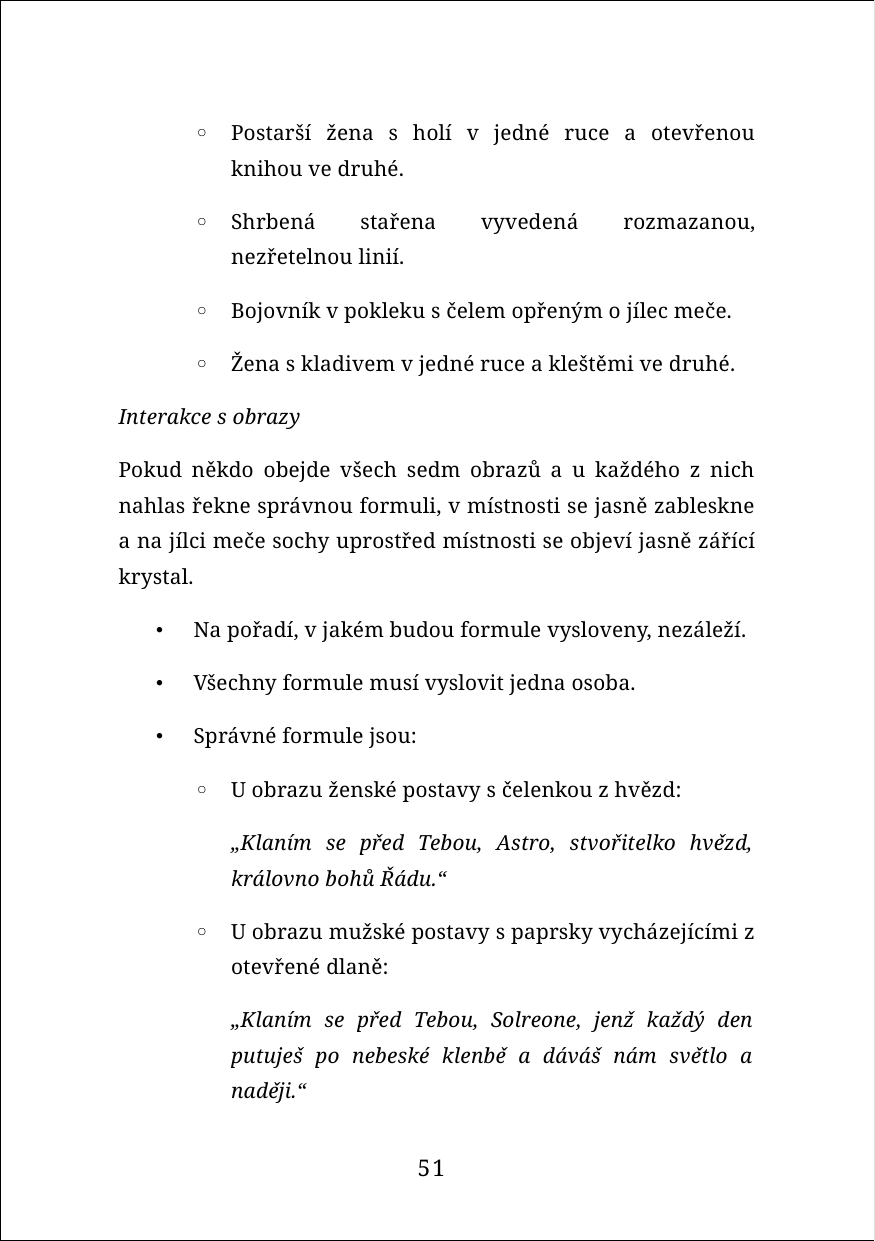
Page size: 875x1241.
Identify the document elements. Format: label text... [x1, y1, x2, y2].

list Na pořadí, v jakém budou formule vysloveny, nezáleží. [156, 615, 756, 644]
text Interakce s obrazy [118, 402, 756, 431]
list Žena s kladivem v jedné ruce a kleštěmi ve druhé. [193, 349, 756, 377]
list Bojovník v pokleku s čelem opřeným o jílec meče. [193, 296, 756, 324]
list Všechny formule musí vyslovit jedna osoba. [156, 668, 756, 697]
list Postarší žena s holí v jedné ruce a otevřenou knihou ve druhé. [193, 118, 756, 182]
list Správné formule jsou: [156, 722, 756, 750]
list U obrazu ženské postavy s čelenkou z hvězd: [193, 775, 756, 803]
list „Klaním se před Tebou, Solreone, jenž každý den putuješ po nebeské klenbě a dáváš nám světlo a naději.“ [193, 1006, 756, 1105]
list „Klaním se před Tebou, Astro, stvořitelko hvězd, královno bohů Řádu.“ [193, 828, 756, 892]
text Pokud někdo obejde všech sedm obrazů a u každého z nich nahlas řekne správnou formuli, v místnosti se jasně zableskne a na jílci meče sochy uprostřed místnosti se objeví jasně zářící krystal. [118, 455, 756, 590]
list U obrazu mužské postavy s paprsky vycházejícími z otevřené dlaně: [193, 917, 756, 981]
list Shrbená stařena vyvedená rozmazanou, nezřetelnou linií. [193, 207, 756, 271]
